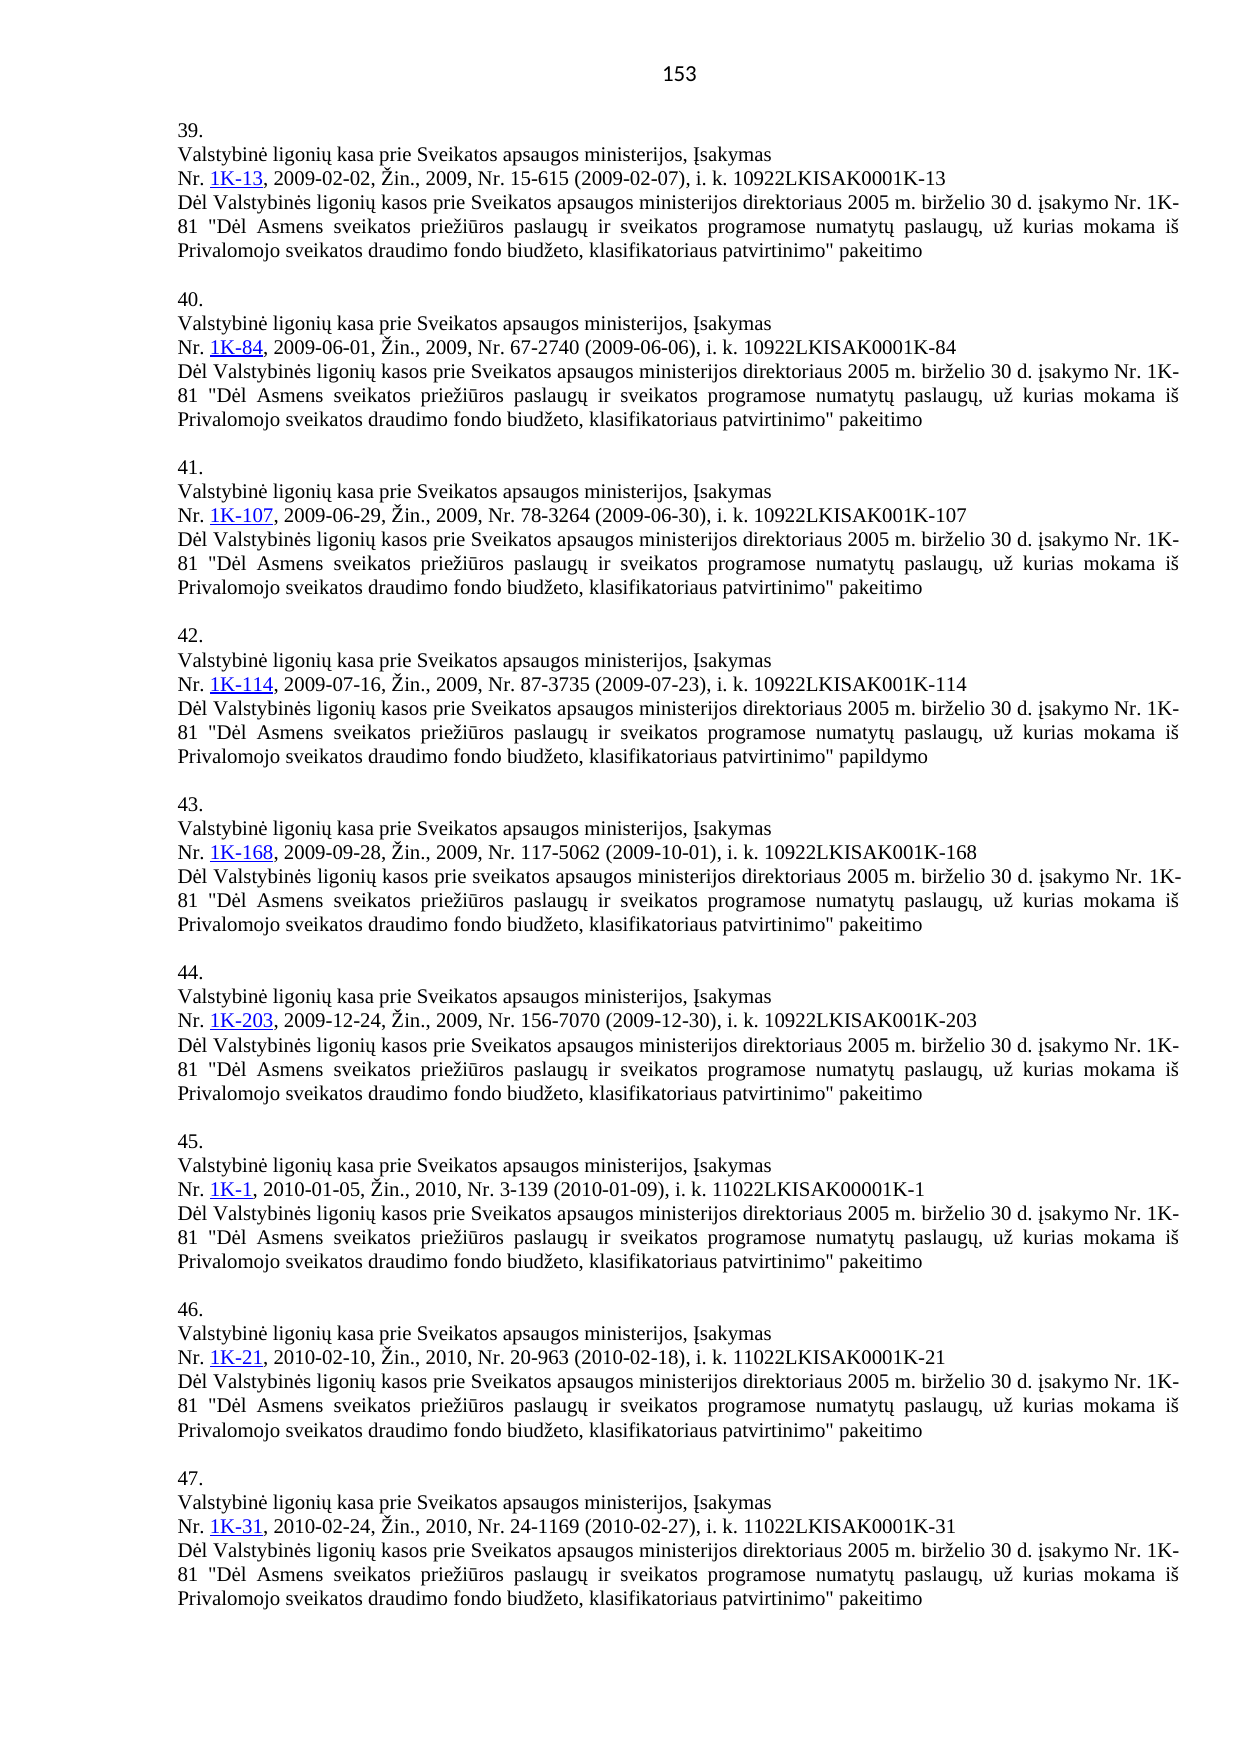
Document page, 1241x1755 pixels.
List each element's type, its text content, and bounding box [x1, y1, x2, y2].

text Valstybinė ligonių kasa prie Sveikatos apsaugos ministerijos, Įsakymas [177, 479, 1181, 503]
text Nr. 1K-107, 2009-06-29, Žin., 2009, Nr. 78-3264 (2009-06-30), i. k. 10922LKISAK001K-107 [177, 503, 1181, 527]
text Valstybinė ligonių kasa prie Sveikatos apsaugos ministerijos, Įsakymas [177, 142, 1181, 166]
text 44. [177, 960, 1181, 984]
text Dėl Valstybinės ligonių kasos prie Sveikatos apsaugos ministerijos direktoriaus 2005 m. birželio 30 d. įsakymo Nr. 1K-81 "Dėl Asmens sveikatos priežiūros paslaugų ir sveikatos programose numatytų paslaugų, už kurias mokama iš Privalomojo sveikatos draudimo fondo biudžeto, klasifikatoriaus patvirtinimo" papildymo [177, 696, 1181, 768]
text 43. [177, 792, 1181, 816]
text 41. [177, 455, 1181, 479]
text Valstybinė ligonių kasa prie Sveikatos apsaugos ministerijos, Įsakymas [177, 816, 1181, 840]
text Nr. 1K-84, 2009-06-01, Žin., 2009, Nr. 67-2740 (2009-06-06), i. k. 10922LKISAK0001K-84 [177, 335, 1181, 359]
text Dėl Valstybinės ligonių kasos prie Sveikatos apsaugos ministerijos direktoriaus 2005 m. birželio 30 d. įsakymo Nr. 1K-81 "Dėl Asmens sveikatos priežiūros paslaugų ir sveikatos programose numatytų paslaugų, už kurias mokama iš Privalomojo sveikatos draudimo fondo biudžeto, klasifikatoriaus patvirtinimo" pakeitimo [177, 190, 1181, 262]
text Dėl Valstybinės ligonių kasos prie Sveikatos apsaugos ministerijos direktoriaus 2005 m. birželio 30 d. įsakymo Nr. 1K-81 "Dėl Asmens sveikatos priežiūros paslaugų ir sveikatos programose numatytų paslaugų, už kurias mokama iš Privalomojo sveikatos draudimo fondo biudžeto, klasifikatoriaus patvirtinimo" pakeitimo [177, 1032, 1181, 1105]
text Nr. 1K-13, 2009-02-02, Žin., 2009, Nr. 15-615 (2009-02-07), i. k. 10922LKISAK0001K-13 [177, 166, 1181, 190]
text Dėl Valstybinės ligonių kasos prie Sveikatos apsaugos ministerijos direktoriaus 2005 m. birželio 30 d. įsakymo Nr. 1K-81 "Dėl Asmens sveikatos priežiūros paslaugų ir sveikatos programose numatytų paslaugų, už kurias mokama iš Privalomojo sveikatos draudimo fondo biudžeto, klasifikatoriaus patvirtinimo" pakeitimo [177, 1369, 1181, 1442]
text Valstybinė ligonių kasa prie Sveikatos apsaugos ministerijos, Įsakymas [177, 1490, 1181, 1514]
text 47. [177, 1466, 1181, 1490]
text Nr. 1K-21, 2010-02-10, Žin., 2010, Nr. 20-963 (2010-02-18), i. k. 11022LKISAK0001K-21 [177, 1345, 1181, 1369]
text Valstybinė ligonių kasa prie Sveikatos apsaugos ministerijos, Įsakymas [177, 1321, 1181, 1345]
text Nr. 1K-31, 2010-02-24, Žin., 2010, Nr. 24-1169 (2010-02-27), i. k. 11022LKISAK0001K-31 [177, 1514, 1181, 1538]
text 42. [177, 623, 1181, 647]
text Nr. 1K-114, 2009-07-16, Žin., 2009, Nr. 87-3735 (2009-07-23), i. k. 10922LKISAK001K-114 [177, 672, 1181, 696]
text 46. [177, 1297, 1181, 1321]
text Dėl Valstybinės ligonių kasos prie sveikatos apsaugos ministerijos direktoriaus 2005 m. birželio 30 d. įsakymo Nr. 1K-81 "Dėl Asmens sveikatos priežiūros paslaugų ir sveikatos programose numatytų paslaugų, už kurias mokama iš Privalomojo sveikatos draudimo fondo biudžeto, klasifikatoriaus patvirtinimo" pakeitimo [177, 864, 1181, 936]
text Dėl Valstybinės ligonių kasos prie Sveikatos apsaugos ministerijos direktoriaus 2005 m. birželio 30 d. įsakymo Nr. 1K-81 "Dėl Asmens sveikatos priežiūros paslaugų ir sveikatos programose numatytų paslaugų, už kurias mokama iš Privalomojo sveikatos draudimo fondo biudžeto, klasifikatoriaus patvirtinimo" pakeitimo [177, 527, 1181, 599]
text Nr. 1K-168, 2009-09-28, Žin., 2009, Nr. 117-5062 (2009-10-01), i. k. 10922LKISAK001K-168 [177, 840, 1181, 864]
text Dėl Valstybinės ligonių kasos prie Sveikatos apsaugos ministerijos direktoriaus 2005 m. birželio 30 d. įsakymo Nr. 1K-81 "Dėl Asmens sveikatos priežiūros paslaugų ir sveikatos programose numatytų paslaugų, už kurias mokama iš Privalomojo sveikatos draudimo fondo biudžeto, klasifikatoriaus patvirtinimo" pakeitimo [177, 1201, 1181, 1273]
text Valstybinė ligonių kasa prie Sveikatos apsaugos ministerijos, Įsakymas [177, 311, 1181, 335]
text 45. [177, 1129, 1181, 1153]
text Nr. 1K-1, 2010-01-05, Žin., 2010, Nr. 3-139 (2010-01-09), i. k. 11022LKISAK00001K-1 [177, 1177, 1181, 1201]
text Valstybinė ligonių kasa prie Sveikatos apsaugos ministerijos, Įsakymas [177, 1153, 1181, 1177]
text Dėl Valstybinės ligonių kasos prie Sveikatos apsaugos ministerijos direktoriaus 2005 m. birželio 30 d. įsakymo Nr. 1K-81 "Dėl Asmens sveikatos priežiūros paslaugų ir sveikatos programose numatytų paslaugų, už kurias mokama iš Privalomojo sveikatos draudimo fondo biudžeto, klasifikatoriaus patvirtinimo" pakeitimo [177, 1538, 1181, 1610]
text Nr. 1K-203, 2009-12-24, Žin., 2009, Nr. 156-7070 (2009-12-30), i. k. 10922LKISAK001K-203 [177, 1008, 1181, 1032]
text 39. [177, 118, 1181, 142]
text Dėl Valstybinės ligonių kasos prie Sveikatos apsaugos ministerijos direktoriaus 2005 m. birželio 30 d. įsakymo Nr. 1K-81 "Dėl Asmens sveikatos priežiūros paslaugų ir sveikatos programose numatytų paslaugų, už kurias mokama iš Privalomojo sveikatos draudimo fondo biudžeto, klasifikatoriaus patvirtinimo" pakeitimo [177, 359, 1181, 431]
text 40. [177, 287, 1181, 311]
text Valstybinė ligonių kasa prie Sveikatos apsaugos ministerijos, Įsakymas [177, 984, 1181, 1008]
text Valstybinė ligonių kasa prie Sveikatos apsaugos ministerijos, Įsakymas [177, 647, 1181, 672]
